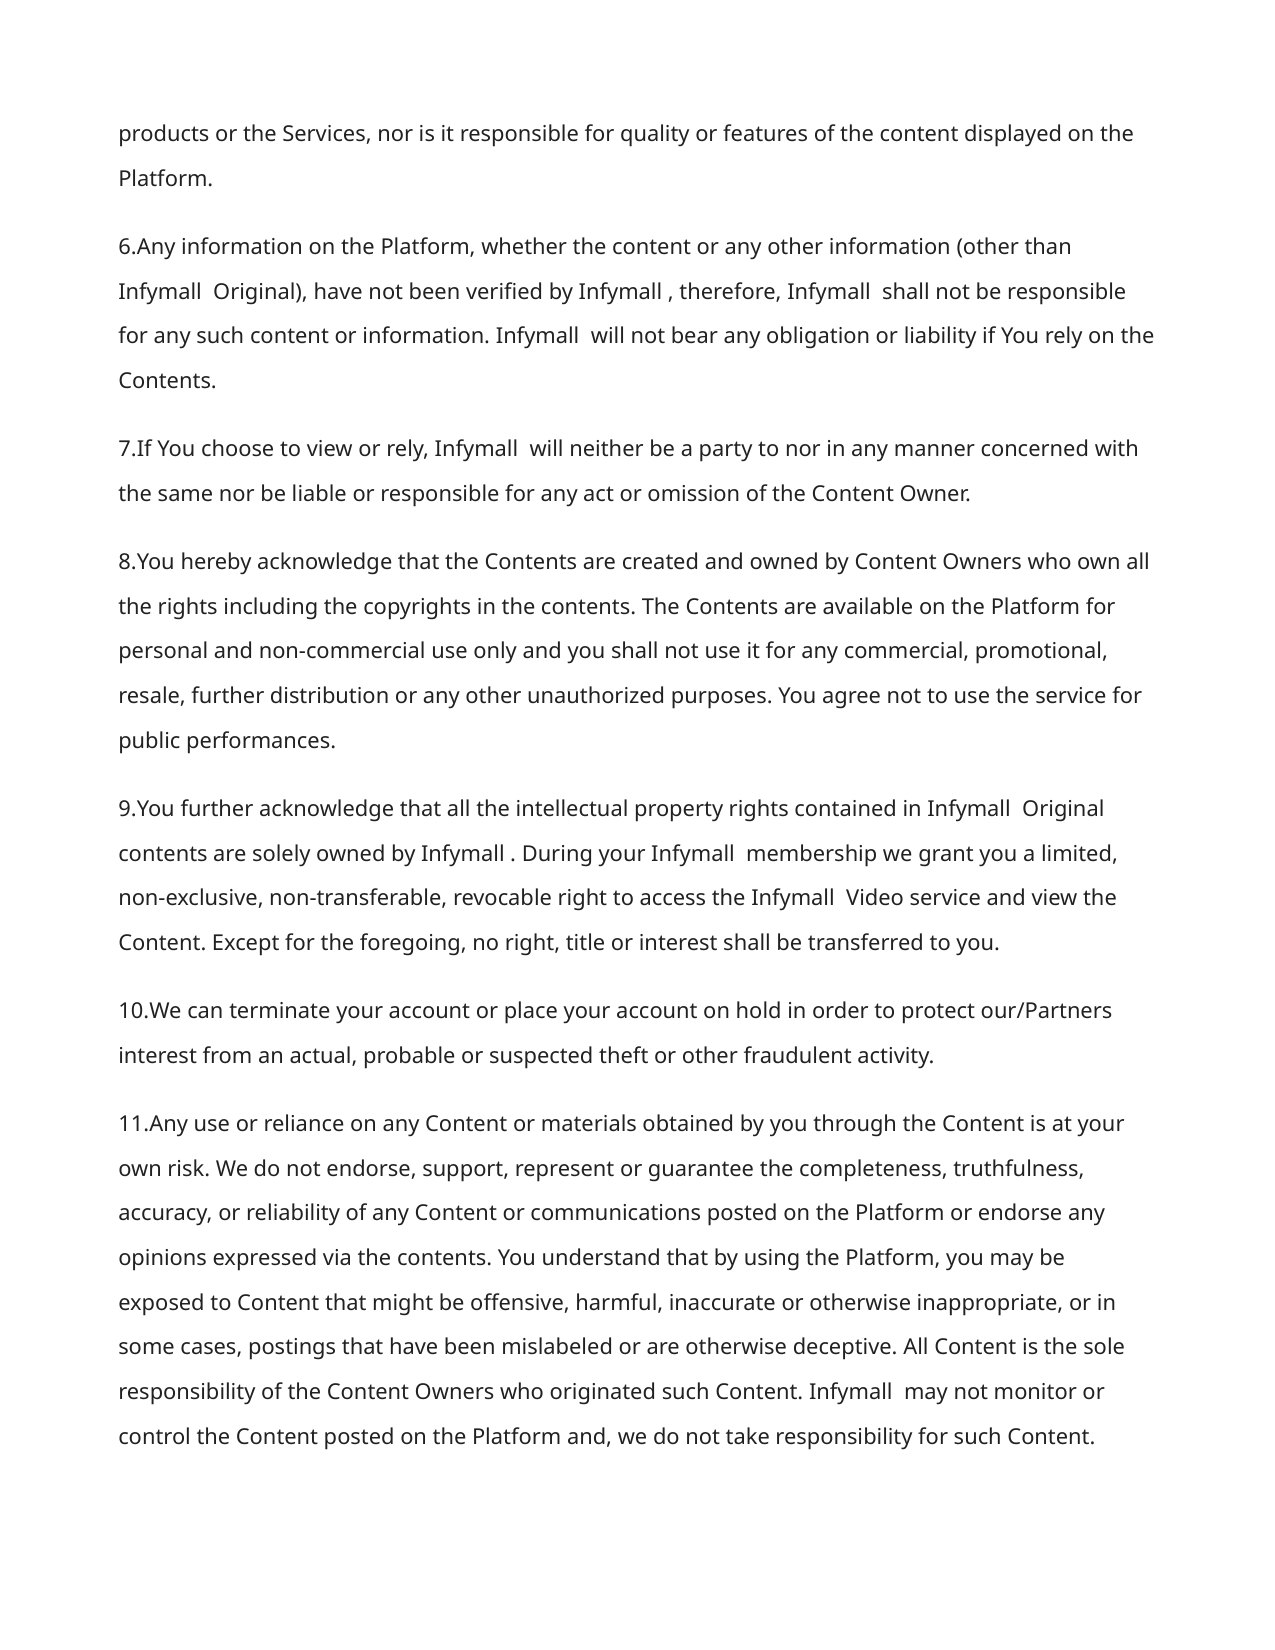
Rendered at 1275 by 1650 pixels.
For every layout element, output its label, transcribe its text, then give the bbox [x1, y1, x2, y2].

list If You choose to view or rely, Infymall will neither be a party to nor in any manner concerned with the same nor be liable or responsible for any act or omission of the Content Owner. [118, 433, 1157, 508]
list You hereby acknowledge that the Contents are created and owned by Content Owners who own all the rights including the copyrights in the contents. The Contents are available on the Platform for personal and non-commercial use only and you shall not use it for any commercial, promotional, resale, further distribution or any other unauthorized purposes. You agree not to use the service for public performances. [118, 546, 1157, 754]
list You further acknowledge that all the intellectual property rights contained in Infymall Original contents are solely owned by Infymall . During your Infymall membership we grant you a limited, non-exclusive, non-transferable, revocable right to access the Infymall Video service and view the Content. Except for the foregoing, no right, title or interest shall be transferred to you. [118, 793, 1157, 957]
list Any information on the Platform, whether the content or any other information (other than Infymall Original), have not been verified by Infymall , therefore, Infymall shall not be responsible for any such content or information. Infymall will not bear any obligation or liability if You rely on the Contents. [118, 231, 1157, 395]
list Any use or reliance on any Content or materials obtained by you through the Content is at your own risk. We do not endorse, support, represent or guarantee the completeness, truthfulness, accuracy, or reliability of any Content or communications posted on the Platform or endorse any opinions expressed via the contents. You understand that by using the Platform, you may be exposed to Content that might be offensive, harmful, inaccurate or otherwise inappropriate, or in some cases, postings that have been mislabeled or are otherwise deceptive. All Content is the sole responsibility of the Content Owners who originated such Content. Infymall may not monitor or control the Content posted on the Platform and, we do not take responsibility for such Content. [118, 1108, 1157, 1450]
list products or the Services, nor is it responsible for quality or features of the content displayed on the Platform. [118, 118, 1157, 193]
list We can terminate your account or place your account on hold in order to protect our/Partners interest from an actual, probable or suspected theft or other fraudulent activity. [118, 995, 1157, 1069]
